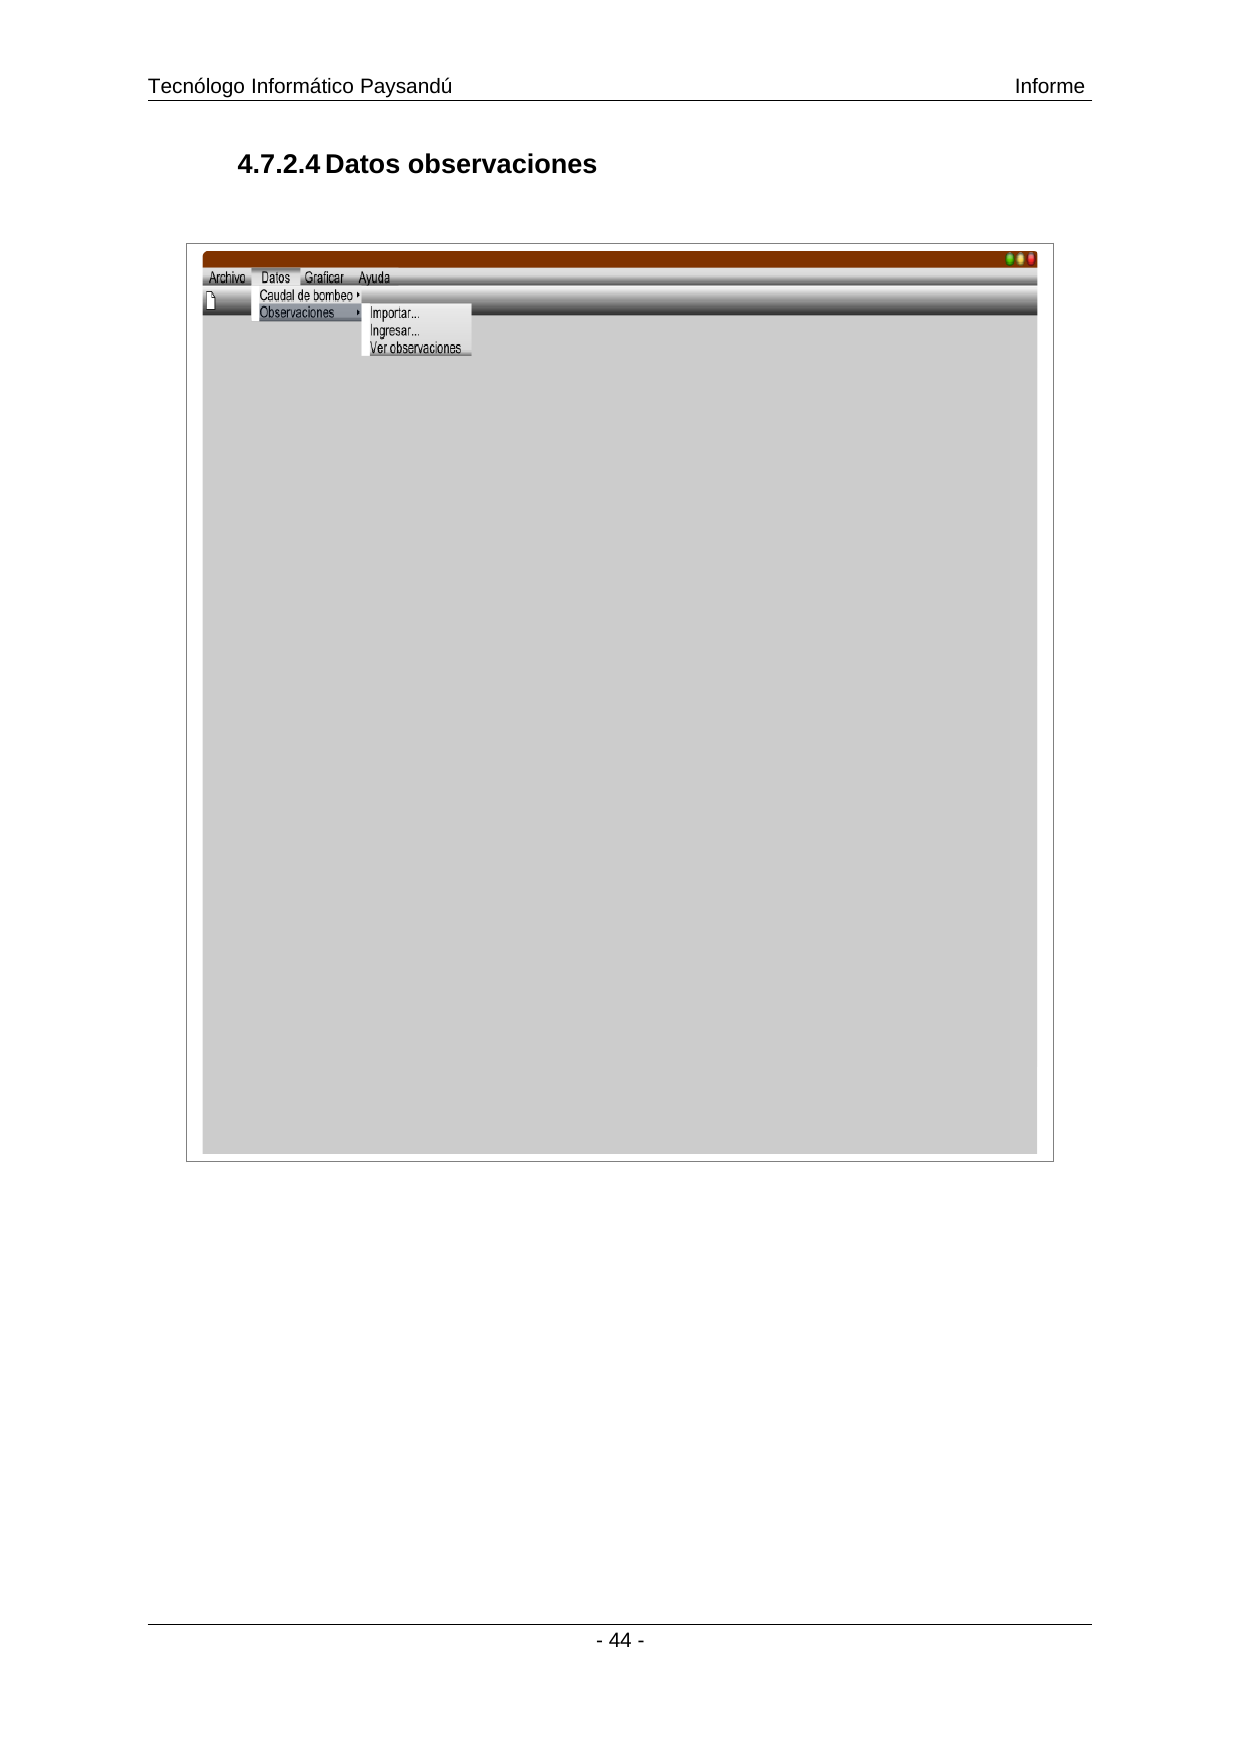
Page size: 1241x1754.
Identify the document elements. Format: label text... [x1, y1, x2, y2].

subtitle Datos observaciones [237, 148, 1092, 179]
picture [202, 251, 1038, 1154]
